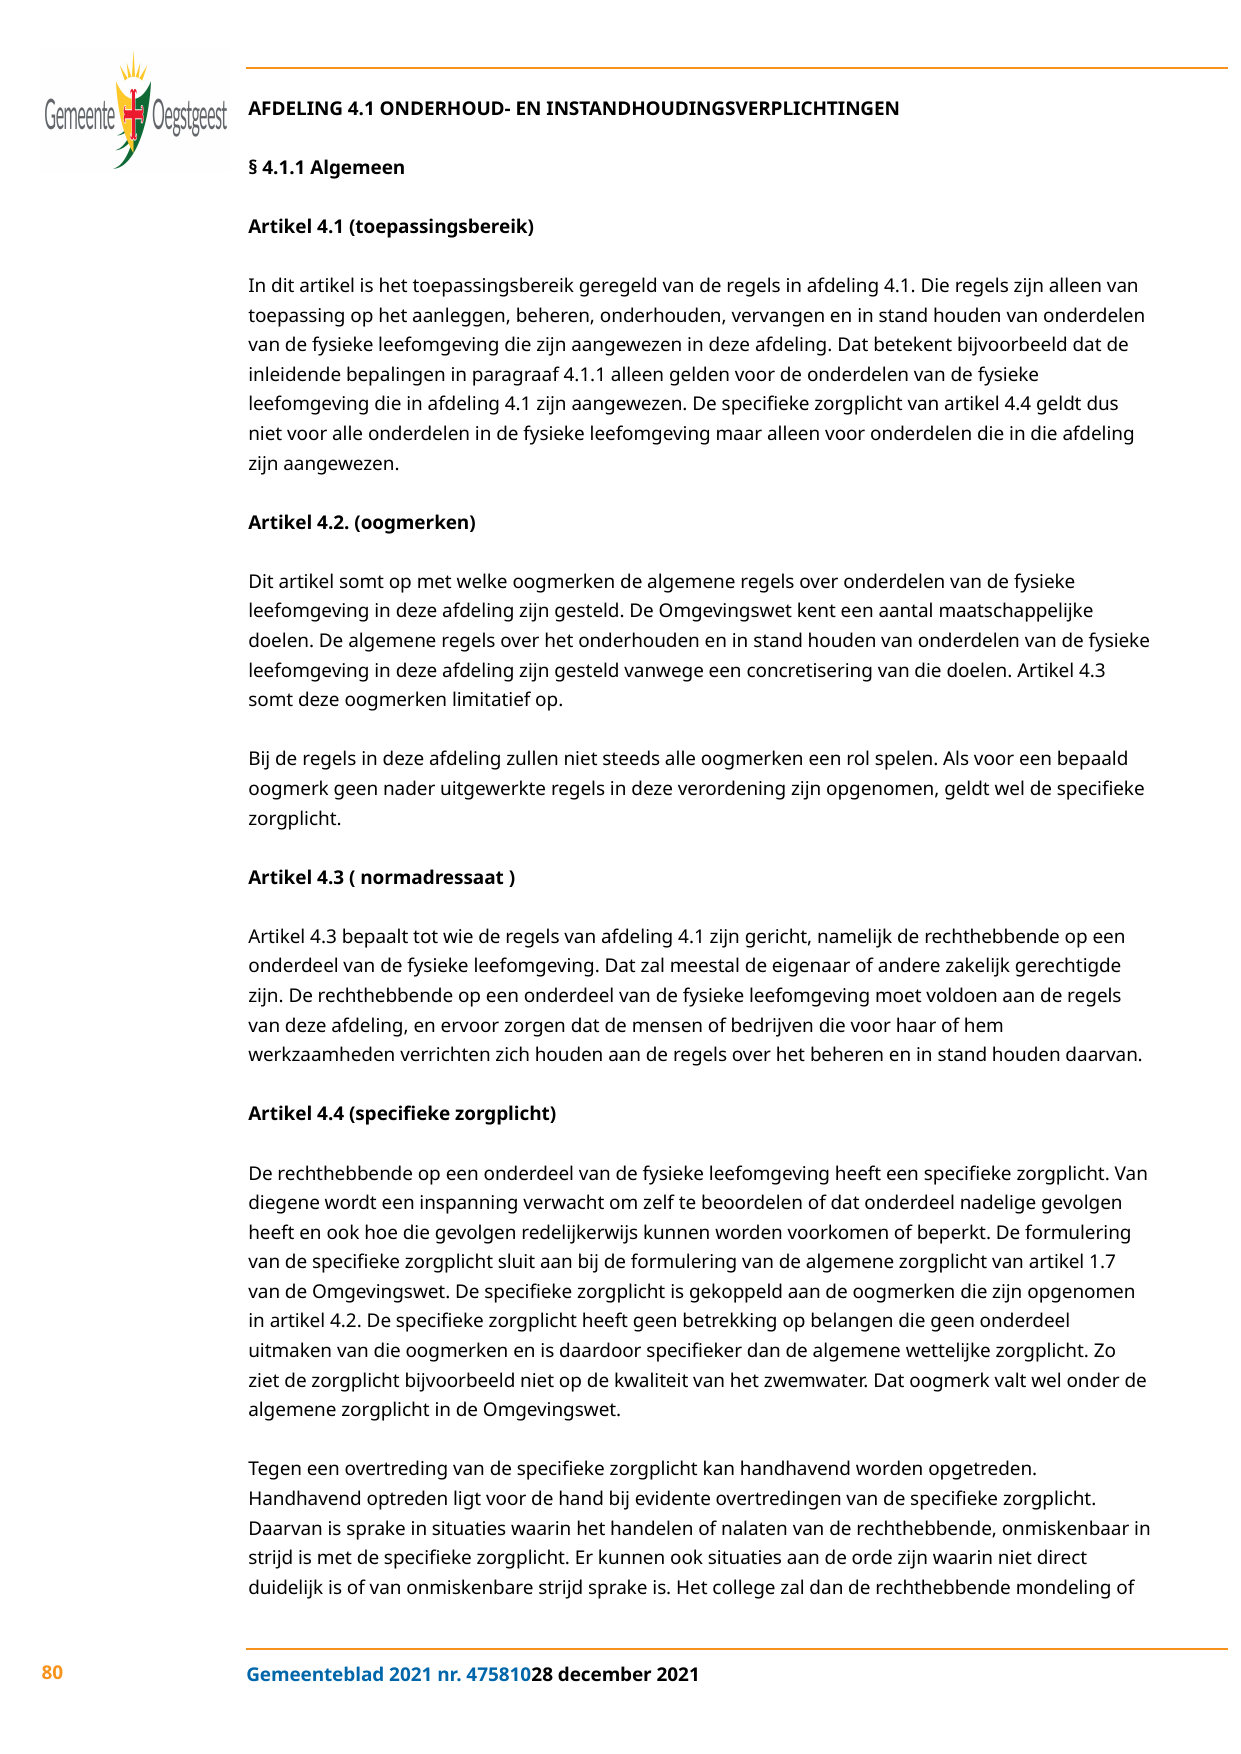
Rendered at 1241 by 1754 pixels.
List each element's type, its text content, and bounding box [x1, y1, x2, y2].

text Tegen een overtreding van de specifieke zorgplicht kan handhavend worden opgetreden. Handhavend optreden ligt voor de hand bij evidente overtredingen van de specifieke zorgplicht. Daarvan is sprake in situaties waarin het handelen of nalaten van de rechthebbende, onmiskenbaar in strijd is met de specifieke zorgplicht. Er kunnen ook situaties aan de orde zijn waarin niet direct duidelijk is of van onmiskenbare strijd sprake is. Het college zal dan de rechthebbende mondeling of [248, 1456, 1152, 1600]
text § 4.1.1 Algemeen [248, 154, 1152, 180]
picture [41, 47, 231, 172]
text Artikel 4.3 bepaalt tot wie de regels van afdeling 4.1 zijn gericht, namelijk de rechthebbende op een onderdeel van de fysieke leefomgeving. Dat zal meestal de eigenaar of andere zakelijk gerechtigde zijn. De rechthebbende op een onderdeel van de fysieke leefomgeving moet voldoen aan de regels van deze afdeling, en ervoor zorgen dat de mensen of bedrijven die voor haar of hem werkzaamheden verrichten zich houden aan de regels over het beheren en in stand houden daarvan. [248, 923, 1152, 1067]
text De rechthebbende op een onderdeel van de fysieke leefomgeving heeft een specifieke zorgplicht. Van diegene wordt een inspanning verwacht om zelf te beoordelen of dat onderdeel nadelige gevolgen heeft en ook hoe die gevolgen redelijkerwijs kunnen worden voorkomen of beperkt. De formulering van de specifieke zorgplicht sluit aan bij de formulering van de algemene zorgplicht van artikel 1.7 van de Omgevingswet. De specifieke zorgplicht is gekoppeld aan de oogmerken die zijn opgenomen in artikel 4.2. De specifieke zorgplicht heeft geen betrekking op belangen die geen onderdeel uitmaken van die oogmerken en is daardoor specifieker dan de algemene wettelijke zorgplicht. Zo ziet de zorgplicht bijvoorbeeld niet op de kwaliteit van het zwemwater. Dat oogmerk valt wel onder de algemene zorgplicht in de Omgevingswet. [248, 1160, 1152, 1422]
text Artikel 4.4 (specifieke zorgplicht) [248, 1101, 1152, 1126]
text Artikel 4.3 ( normadressaat ) [248, 864, 1152, 890]
text Artikel 4.2. (oogmerken) [248, 509, 1152, 535]
text AFDELING 4.1 ONDERHOUD- EN INSTANDHOUDINGSVERPLICHTINGEN [248, 95, 1152, 121]
text In dit artikel is het toepassingsbereik geregeld van de regels in afdeling 4.1. Die regels zijn alleen van toepassing op het aanleggen, beheren, onderhouden, vervangen en in stand houden van onderdelen van de fysieke leefomgeving die zijn aangewezen in deze afdeling. Dat betekent bijvoorbeeld dat de inleidende bepalingen in paragraaf 4.1.1 alleen gelden voor de onderdelen van de fysieke leefomgeving die in afdeling 4.1 zijn aangewezen. De specifieke zorgplicht van artikel 4.4 geldt dus niet voor alle onderdelen in de fysieke leefomgeving maar alleen voor onderdelen die in die afdeling zijn aangewezen. [248, 272, 1152, 476]
text Bij de regels in deze afdeling zullen niet steeds alle oogmerken een rol spelen. Als voor een bepaald oogmerk geen nader uitgewerkte regels in deze verordening zijn opgenomen, geldt wel de specifieke zorgplicht. [248, 746, 1152, 831]
text Dit artikel somt op met welke oogmerken de algemene regels over onderdelen van de fysieke leefomgeving in deze afdeling zijn gesteld. De Omgevingswet kent een aantal maatschappelijke doelen. De algemene regels over het onderhouden en in stand houden van onderdelen van de fysieke leefomgeving in deze afdeling zijn gesteld vanwege een concretisering van die doelen. Artikel 4.3 somt deze oogmerken limitatief op. [248, 568, 1152, 712]
text Artikel 4.1 (toepassingsbereik) [248, 213, 1152, 239]
